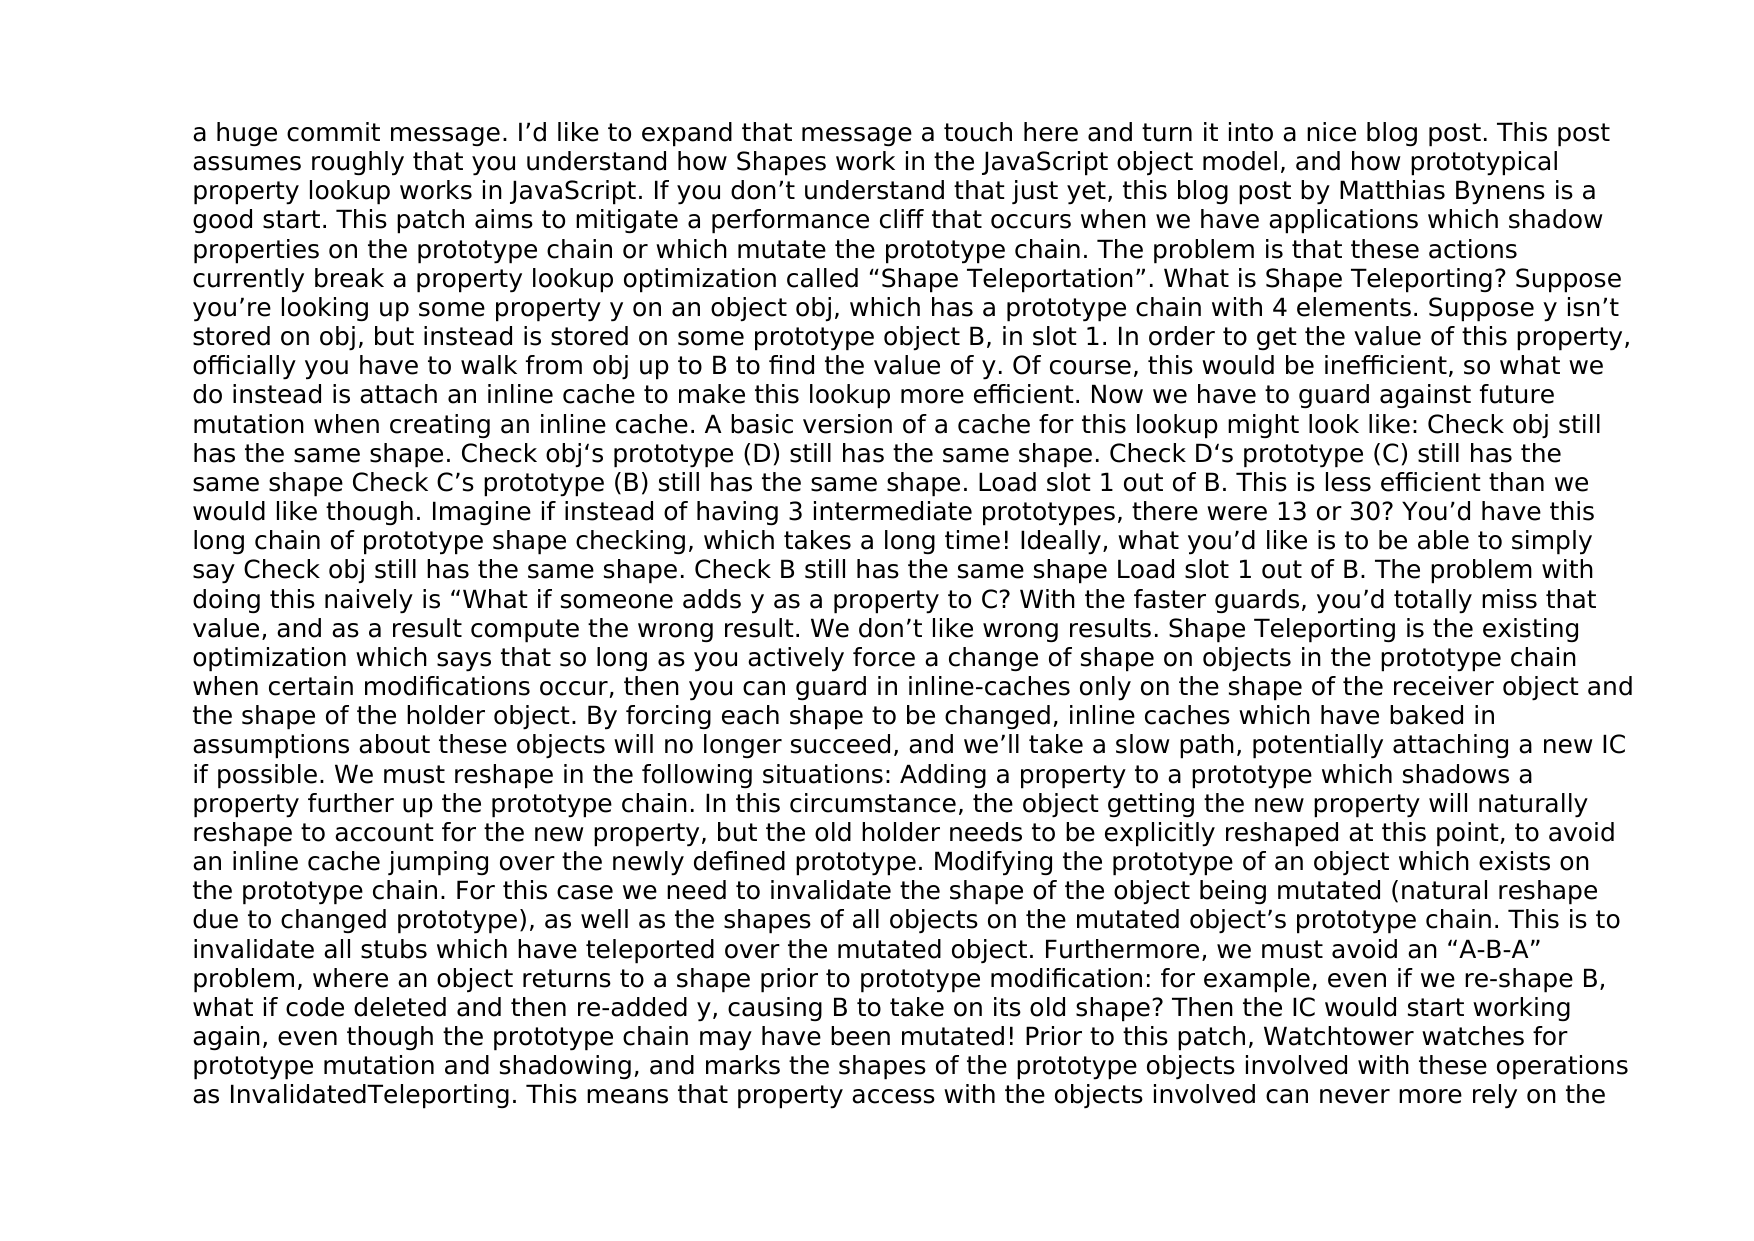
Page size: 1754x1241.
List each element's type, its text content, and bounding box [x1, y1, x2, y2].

list a huge commit message. I’d like to expand that message a touch here and turn it into a nice blog post. This post assumes roughly that you understand how Shapes work in the JavaScript object model, and how prototypical property lookup works in JavaScript. If you don’t understand that just yet, this blog post by Matthias Bynens is a good start. This patch aims to mitigate a performance cliff that occurs when we have applications which shadow properties on the prototype chain or which mutate the prototype chain. The problem is that these actions currently break a property lookup optimization called “Shape Teleportation”. What is Shape Teleporting? Suppose you’re looking up some property y on an object obj, which has a prototype chain with 4 elements. Suppose y isn’t stored on obj, but instead is stored on some prototype object B, in slot 1. In order to get the value of this property, officially you have to walk from obj up to B to find the value of y. Of course, this would be inefficient, so what we do instead is attach an inline cache to make this lookup more efficient. Now we have to guard against future mutation when creating an inline cache. A basic version of a cache for this lookup might look like: Check obj still has the same shape. Check obj‘s prototype (D) still has the same shape. Check D‘s prototype (C) still has the same shape Check C’s prototype (B) still has the same shape. Load slot 1 out of B. This is less efficient than we would like though. Imagine if instead of having 3 intermediate prototypes, there were 13 or 30? You’d have this long chain of prototype shape checking, which takes a long time! Ideally, what you’d like is to be able to simply say Check obj still has the same shape. Check B still has the same shape Load slot 1 out of B. The problem with doing this naively is “What if someone adds y as a property to C? With the faster guards, you’d totally miss that value, and as a result compute the wrong result. We don’t like wrong results. Shape Teleporting is the existing optimization which says that so long as you actively force a change of shape on objects in the prototype chain when certain modifications occur, then you can guard in inline-caches only on the shape of the receiver object and the shape of the holder object. By forcing each shape to be changed, inline caches which have baked in assumptions about these objects will no longer succeed, and we’ll take a slow path, potentially attaching a new IC if possible. We must reshape in the following situations: Adding a property to a prototype which shadows a property further up the prototype chain. In this circumstance, the object getting the new property will naturally reshape to account for the new property, but the old holder needs to be explicitly reshaped at this point, to avoid an inline cache jumping over the newly defined prototype. Modifying the prototype of an object which exists on the prototype chain. For this case we need to invalidate the shape of the object being mutated (natural reshape due to changed prototype), as well as the shapes of all objects on the mutated object’s prototype chain. This is to invalidate all stubs which have teleported over the mutated object. Furthermore, we must avoid an “A-B-A” problem, where an object returns to a shape prior to prototype modification: for example, even if we re-shape B, what if code deleted and then re-added y, causing B to take on its old shape? Then the IC would start working again, even though the prototype chain may have been mutated! Prior to this patch, Watchtower watches for prototype mutation and shadowing, and marks the shapes of the prototype objects involved with these operations as InvalidatedTeleporting. This means that property access with the objects involved can never more rely on the [177, 118, 1636, 1110]
